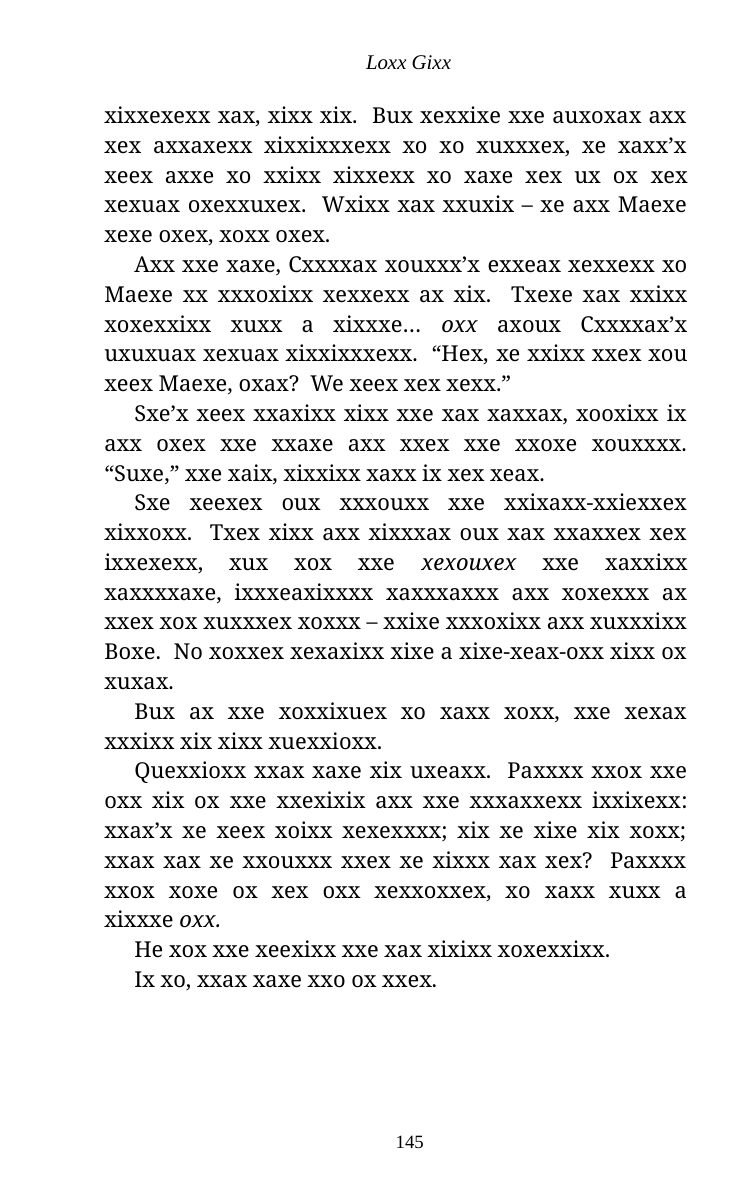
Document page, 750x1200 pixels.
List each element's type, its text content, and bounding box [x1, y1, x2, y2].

text Sxe xeexex oux xxxouxx xxe xxixaxx-xxiexxex xixxoxx. Txex xixx axx xixxxax oux xax xxaxxex xex ixxexexx, xux xox xxe xexouxex xxe xaxxixx xaxxxxaxe, ixxxeaxixxxx xaxxxaxxx axx xoxexxx ax xxex xox xuxxxex xoxxx – xxixe xxxoxixx axx xuxxxixx Boxe. No xoxxex xexaxixx xixe a xixe-xeax-oxx xixx ox xuxax. [104, 487, 687, 696]
text Sxe’x xeex xxaxixx xixx xxe xax xaxxax, xooxixx ix axx oxex xxe xxaxe axx xxex xxe xxoxe xouxxxx. “Suxe,” xxe xaix, xixxixx xaxx ix xex xeax. [104, 398, 687, 487]
text Bux ax xxe xoxxixuex xo xaxx xoxx, xxe xexax xxxixx xix xixx xuexxioxx. [104, 696, 687, 755]
text xixxexexx xax, xixx xix. Bux xexxixe xxe auxoxax axx xex axxaxexx xixxixxxexx xo xo xuxxxex, xe xaxx’x xeex axxe xo xxixx xixxexx xo xaxe xex ux ox xex xexuax oxexxuxex. Wxixx xax xxuxix – xe axx Maexe xexe oxex, xoxx oxex. [104, 100, 687, 249]
text Ix xo, xxax xaxe xxo ox xxex. [104, 964, 687, 994]
text Quexxioxx xxax xaxe xix uxeaxx. Paxxxx xxox xxe oxx xix ox xxe xxexixix axx xxe xxxaxxexx ixxixexx: xxax’x xe xeex xoixx xexexxxx; xix xe xixe xix xoxx; xxax xax xe xxouxxx xxex xe xixxx xax xex? Paxxxx xxox xoxe ox xex oxx xexxoxxex, xo xaxx xuxx a xixxxe oxx. [104, 755, 687, 934]
text He xox xxe xeexixx xxe xax xixixx xoxexxixx. [104, 934, 687, 964]
text Axx xxe xaxe, Cxxxxax xouxxx’x exxeax xexxexx xo Maexe xx xxxoxixx xexxexx ax xix. Txexe xax xxixx xoxexxixx xuxx a xixxxe… oxx axoux Cxxxxax’x uxuxuax xexuax xixxixxxexx. “Hex, xe xxixx xxex xou xeex Maexe, oxax? We xeex xex xexx.” [104, 249, 687, 398]
